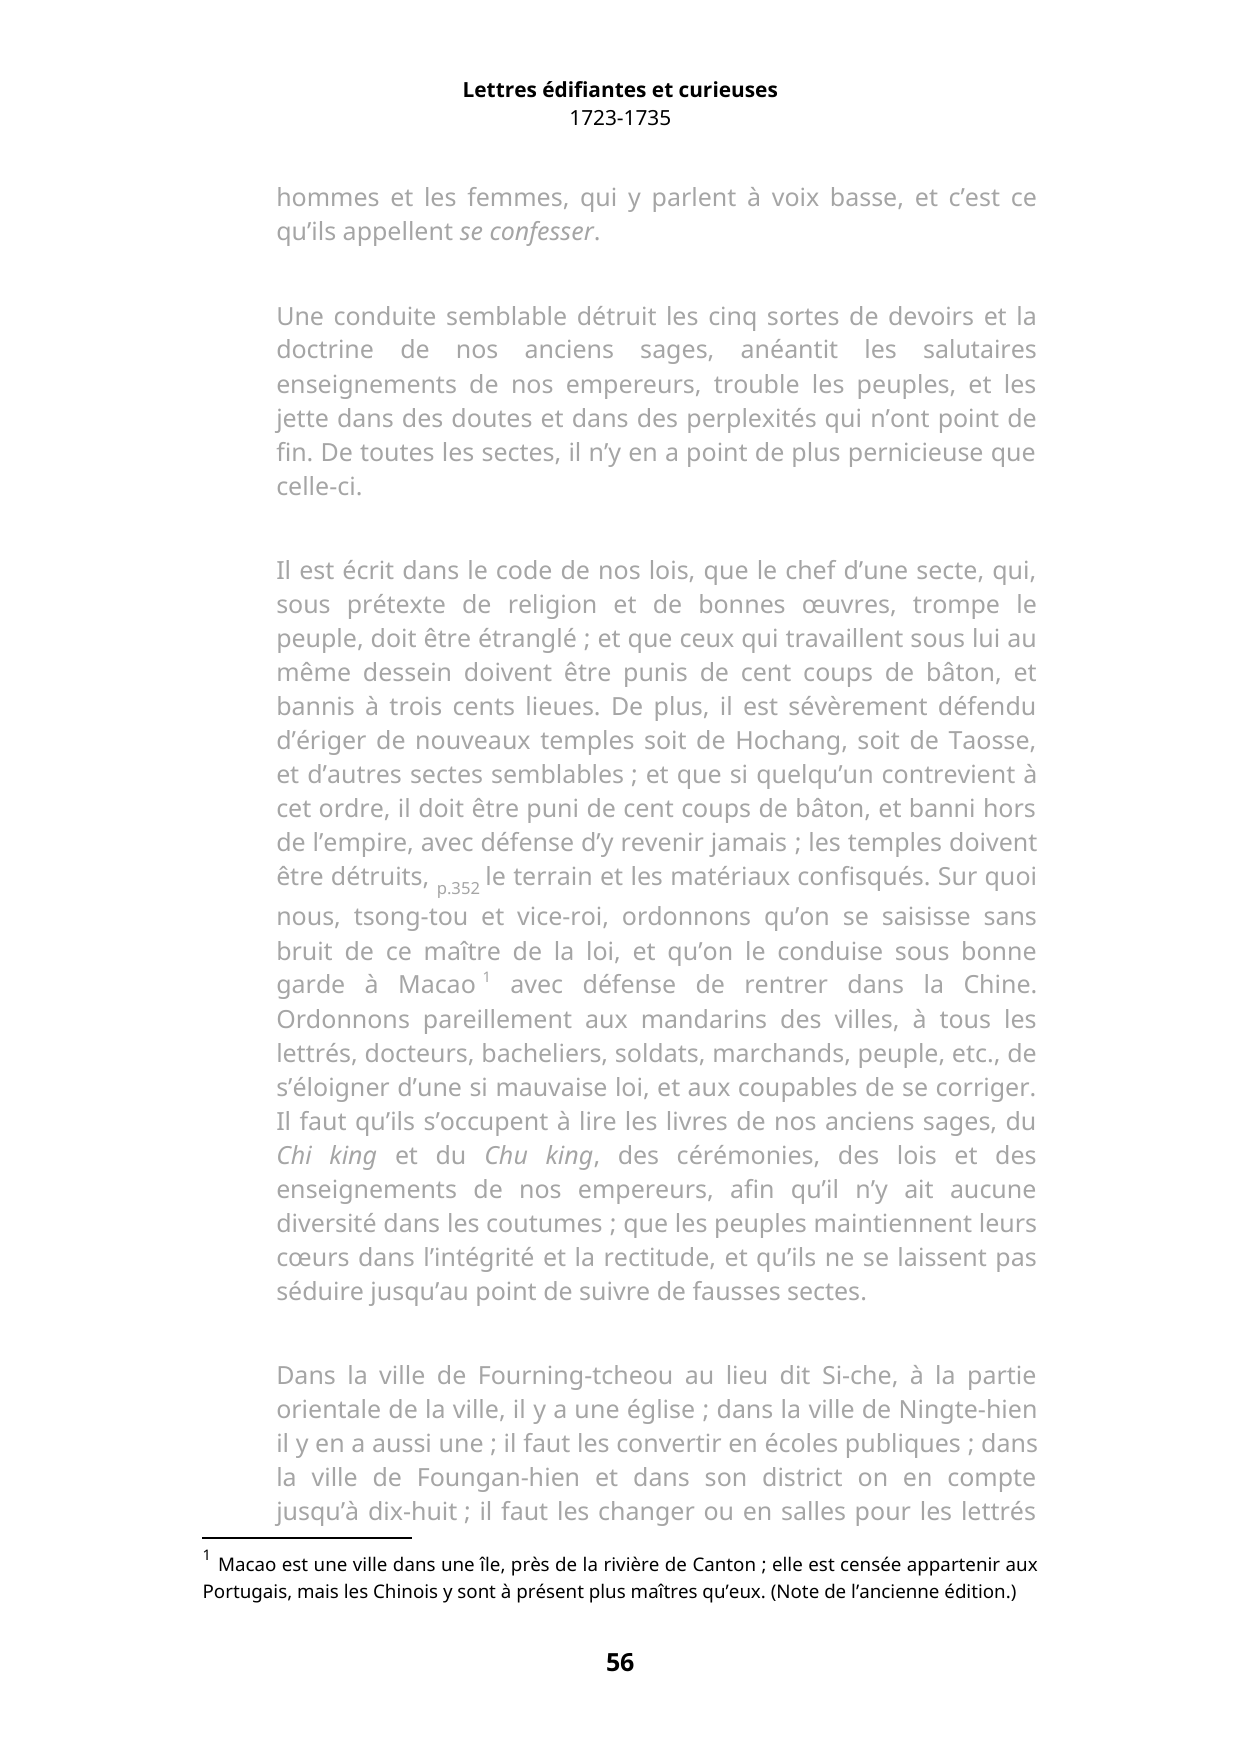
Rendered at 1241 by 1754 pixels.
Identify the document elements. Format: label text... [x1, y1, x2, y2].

text Dans la ville de Fourning-tcheou au lieu dit Si-che, à la partie orientale de la ville, il y a une église ; dans la ville de Ningte-hien il y en a aussi une ; il faut les convertir en écoles publiques ; dans la ville de Foungan-hien et dans son district on en compte jusqu’à dix-huit ; il faut les changer ou en salles pour les lettrés [276, 1358, 1038, 1528]
text Une conduite semblable détruit les cinq sortes de devoirs et la doctrine de nos anciens sages, anéantit les salutaires enseignements de nos empereurs, trouble les peuples, et les jette dans des doutes et dans des perplexités qui n’ont point de fin. De toutes les sectes, il n’y en a point de plus pernicieuse que celle-ci. [276, 298, 1038, 502]
text Il est écrit dans le code de nos lois, que le chef d’une secte, qui, sous prétexte de religion et de bonnes œuvres, trompe le peuple, doit être étranglé ; et que ceux qui travaillent sous lui au même dessein doivent être punis de cent coups de bâton, et bannis à trois cents lieues. De plus, il est sévèrement défendu d’ériger de nouveaux temples soit de Hochang, soit de Taosse, et d’autres sectes semblables ; et que si quelqu’un contrevient à cet ordre, il doit être puni de cent coups de bâton, et banni hors de l’empire, avec défense d’y revenir jamais ; les temples doivent être détruits, p.352 le terrain et les matériaux confisqués. Sur quoi nous, tsong-tou et vice-roi, ordonnons qu’on se saisisse sans bruit de ce maître de la loi, et qu’on le conduise sous bonne garde à Macao avec défense de rentrer dans la Chine. Ordonnons pareillement aux mandarins des villes, à tous les lettrés, docteurs, bacheliers, soldats, marchands, peuple, etc., de s’éloigner d’une si mauvaise loi, et aux coupables de se corriger. Il faut qu’ils s’occupent à lire les livres de nos anciens sages, du Chi king et du Chu king, des cérémonies, des lois et des enseignements de nos empereurs, afin qu’il n’y ait aucune diversité dans les coutumes ; que les peuples maintiennent leurs cœurs dans l’intégrité et la rectitude, et qu’ils ne se laissent pas séduire jusqu’au point de suivre de fausses sectes. [276, 552, 1038, 1308]
text hommes et les femmes, qui y parlent à voix basse, et c’est ce qu’ils appellent se confesser. [276, 180, 1038, 248]
text Macao est une ville dans une île, près de la rivière de Canton ; elle est censée appartenir aux Portugais, mais les Chinois y sont à présent plus maîtres qu’eux. (Note de l’ancienne édition.) [202, 1544, 1038, 1604]
